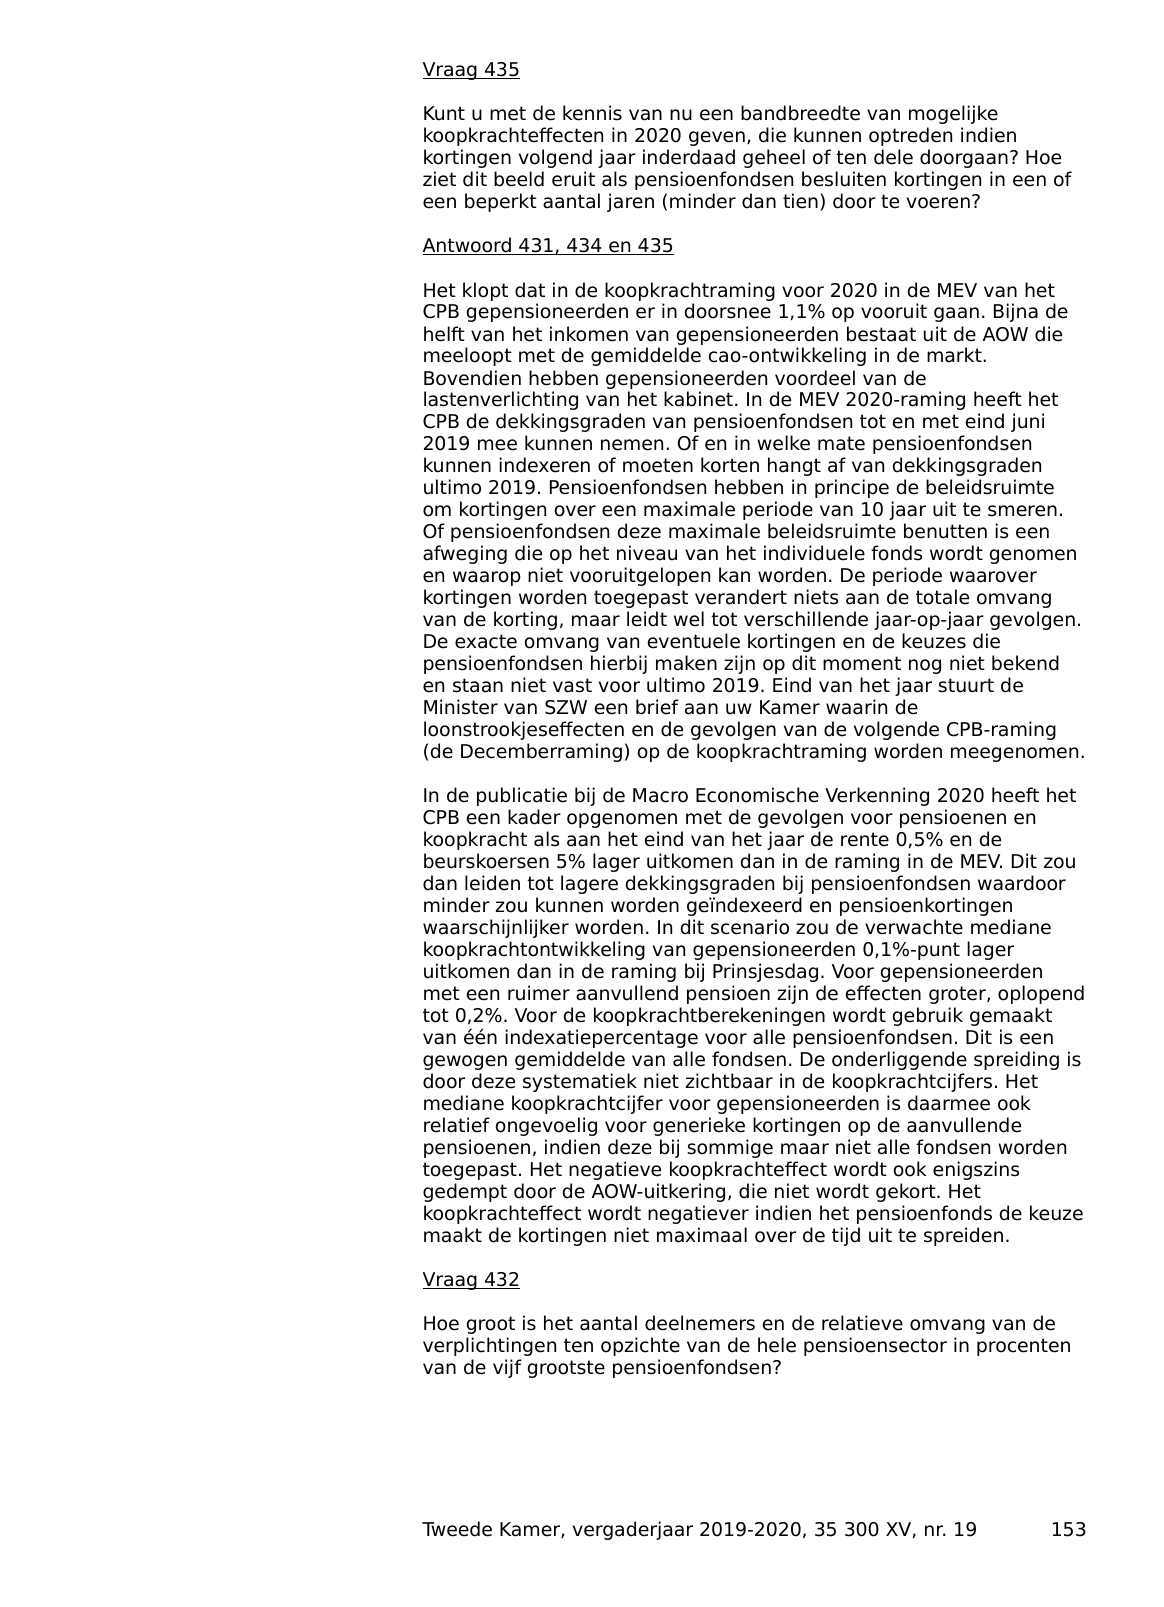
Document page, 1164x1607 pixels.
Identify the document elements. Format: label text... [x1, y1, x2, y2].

subtitle Vraag 435 [422, 59, 1087, 81]
text Het klopt dat in de koopkrachtraming voor 2020 in de MEV van het CPB gepensioneerden er in doorsnee 1,1% op vooruit gaan. Bijna de helft van het inkomen van gepensioneerden bestaat uit de AOW die meeloopt met de gemiddelde cao-ontwikkeling in de markt. Bovendien hebben gepensioneerden voordeel van de lastenverlichting van het kabinet. In de MEV 2020-raming heeft het CPB de dekkingsgraden van pensioenfondsen tot en met eind juni 2019 mee kunnen nemen. Of en in welke mate pensioenfondsen kunnen indexeren of moeten korten hangt af van dekkingsgraden ultimo 2019. Pensioenfondsen hebben in principe de beleidsruimte om kortingen over een maximale periode van 10 jaar uit te smeren. Of pensioenfondsen deze maximale beleidsruimte benutten is een afweging die op het niveau van het individuele fonds wordt genomen en waarop niet vooruitgelopen kan worden. De periode waarover kortingen worden toegepast verandert niets aan de totale omvang van de korting, maar leidt wel tot verschillende jaar-op-jaar gevolgen. De exacte omvang van eventuele kortingen en de keuzes die pensioenfondsen hierbij maken zijn op dit moment nog niet bekend en staan niet vast voor ultimo 2019. Eind van het jaar stuurt de Minister van SZW een brief aan uw Kamer waarin de loonstrookjeseffecten en de gevolgen van de volgende CPB-raming (de Decemberraming) op de koopkrachtraming worden meegenomen. [422, 279, 1087, 763]
text In de publicatie bij de Macro Economische Verkenning 2020 heeft het CPB een kader opgenomen met de gevolgen voor pensioenen en koopkracht als aan het eind van het jaar de rente 0,5% en de beurskoersen 5% lager uitkomen dan in de raming in de MEV. Dit zou dan leiden tot lagere dekkingsgraden bij pensioenfondsen waardoor minder zou kunnen worden geïndexeerd en pensioenkortingen waarschijnlijker worden. In dit scenario zou de verwachte mediane koopkrachtontwikkeling van gepensioneerden 0,1%-punt lager uitkomen dan in de raming bij Prinsjesdag. Voor gepensioneerden met een ruimer aanvullend pensioen zijn de effecten groter, oplopend tot 0,2%. Voor de koopkrachtberekeningen wordt gebruik gemaakt van één indexatiepercentage voor alle pensioenfondsen. Dit is een gewogen gemiddelde van alle fondsen. De onderliggende spreiding is door deze systematiek niet zichtbaar in de koopkrachtcijfers. Het mediane koopkrachtcijfer voor gepensioneerden is daarmee ook relatief ongevoelig voor generieke kortingen op de aanvullende pensioenen, indien deze bij sommige maar niet alle fondsen worden toegepast. Het negatieve koopkrachteffect wordt ook enigszins gedempt door de AOW-uitkering, die niet wordt gekort. Het koopkrachteffect wordt negatiever indien het pensioenfonds de keuze maakt de kortingen niet maximaal over de tijd uit te spreiden. [422, 785, 1087, 1247]
text Kunt u met de kennis van nu een bandbreedte van mogelijke koopkrachteffecten in 2020 geven, die kunnen optreden indien kortingen volgend jaar inderdaad geheel of ten dele doorgaan? Hoe ziet dit beeld eruit als pensioenfondsen besluiten kortingen in een of een beperkt aantal jaren (minder dan tien) door te voeren? [422, 103, 1087, 213]
subtitle Antwoord 431, 434 en 435 [422, 235, 1087, 257]
subtitle Vraag 432 [422, 1269, 1087, 1291]
text Hoe groot is het aantal deelnemers en de relatieve omvang van de verplichtingen ten opzichte van de hele pensioensector in procenten van de vijf grootste pensioenfondsen? [422, 1313, 1087, 1379]
